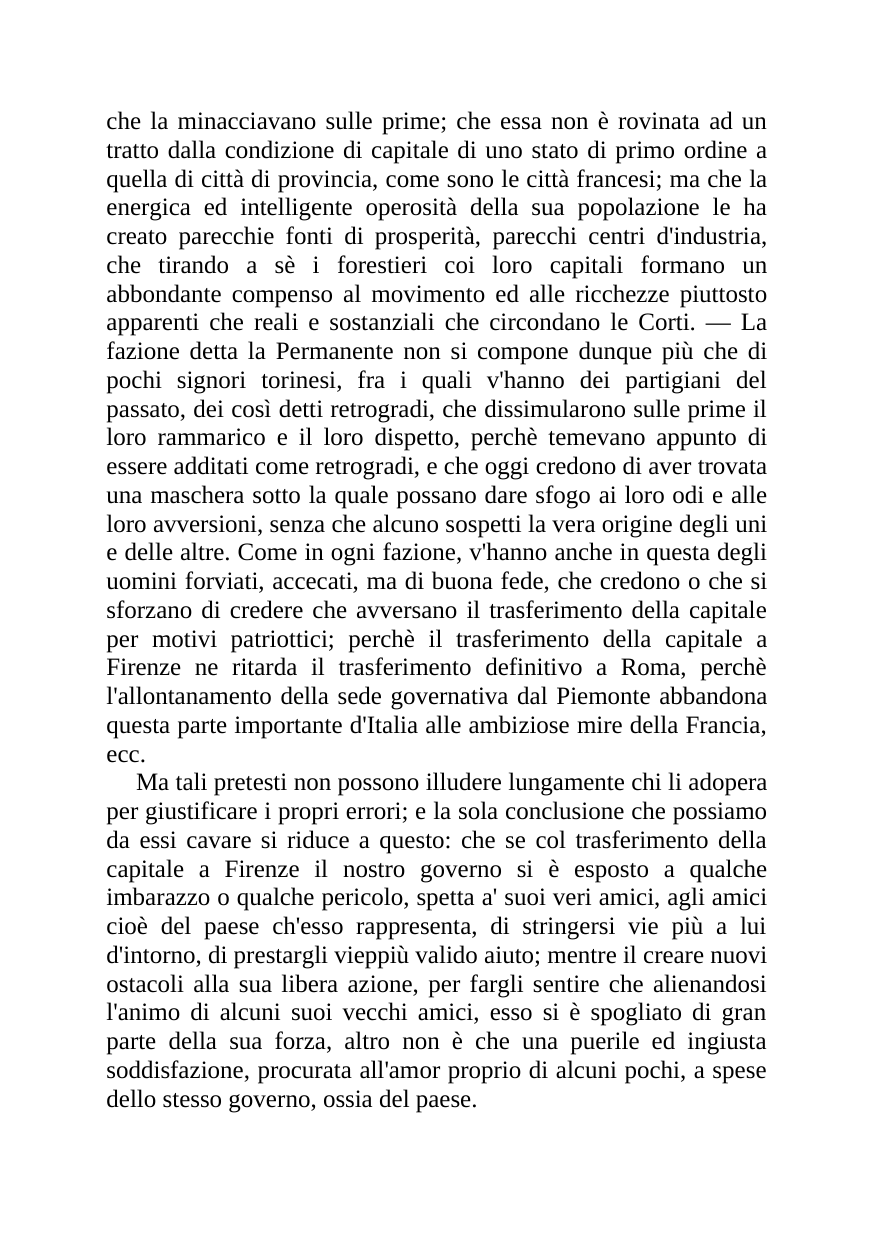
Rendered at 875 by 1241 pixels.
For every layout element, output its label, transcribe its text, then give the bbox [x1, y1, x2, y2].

text che la minacciavano sulle prime; che essa non è rovinata ad un tratto dalla condizione di capitale di uno stato di primo ordine a quella di città di provincia, come sono le città francesi; ma che la energica ed intelligente operosità della sua popolazione le ha creato parecchie fonti di prosperità, parecchi centri d'industria, che tirando a sè i forestieri coi loro capitali formano un abbondante compenso al movimento ed alle ricchezze piuttosto apparenti che reali e sostanziali che circondano le Corti. — La fazione detta la Permanente non si compone dunque più che di pochi signori torinesi, fra i quali v'hanno dei partigiani del passato, dei così detti retrogradi, che dissimularono sulle prime il loro rammarico e il loro dispetto, perchè temevano appunto di essere additati come retrogradi, e che oggi credono di aver trovata una maschera sotto la quale possano dare sfogo ai loro odi e alle loro avversioni, senza che alcuno sospetti la vera origine degli uni e delle altre. Come in ogni fazione, v'hanno anche in questa degli uomini forviati, accecati, ma di buona fede, che credono o che si sforzano di credere che avversano il trasferimento della capitale per motivi patriottici; perchè il trasferimento della capitale a Firenze ne ritarda il trasferimento definitivo a Roma, perchè l'allontanamento della sede governativa dal Piemonte abbandona questa parte importante d'Italia alle ambiziose mire della Francia, ecc. [106, 106, 768, 767]
text Ma tali pretesti non possono illudere lungamente chi li adopera per giustificare i propri errori; e la sola conclusione che possiamo da essi cavare si riduce a questo: che se col trasferimento della capitale a Firenze il nostro governo si è esposto a qualche imbarazzo o qualche pericolo, spetta a' suoi veri amici, agli amici cioè del paese ch'esso rappresenta, di stringersi vie più a lui d'intorno, di prestargli vieppiù valido aiuto; mentre il creare nuovi ostacoli alla sua libera azione, per fargli sentire che alienandosi l'animo di alcuni suoi vecchi amici, esso si è spogliato di gran parte della sua forza, altro non è che una puerile ed ingiusta soddisfazione, procurata all'amor proprio di alcuni pochi, a spese dello stesso governo, ossia del paese. [106, 767, 768, 1112]
